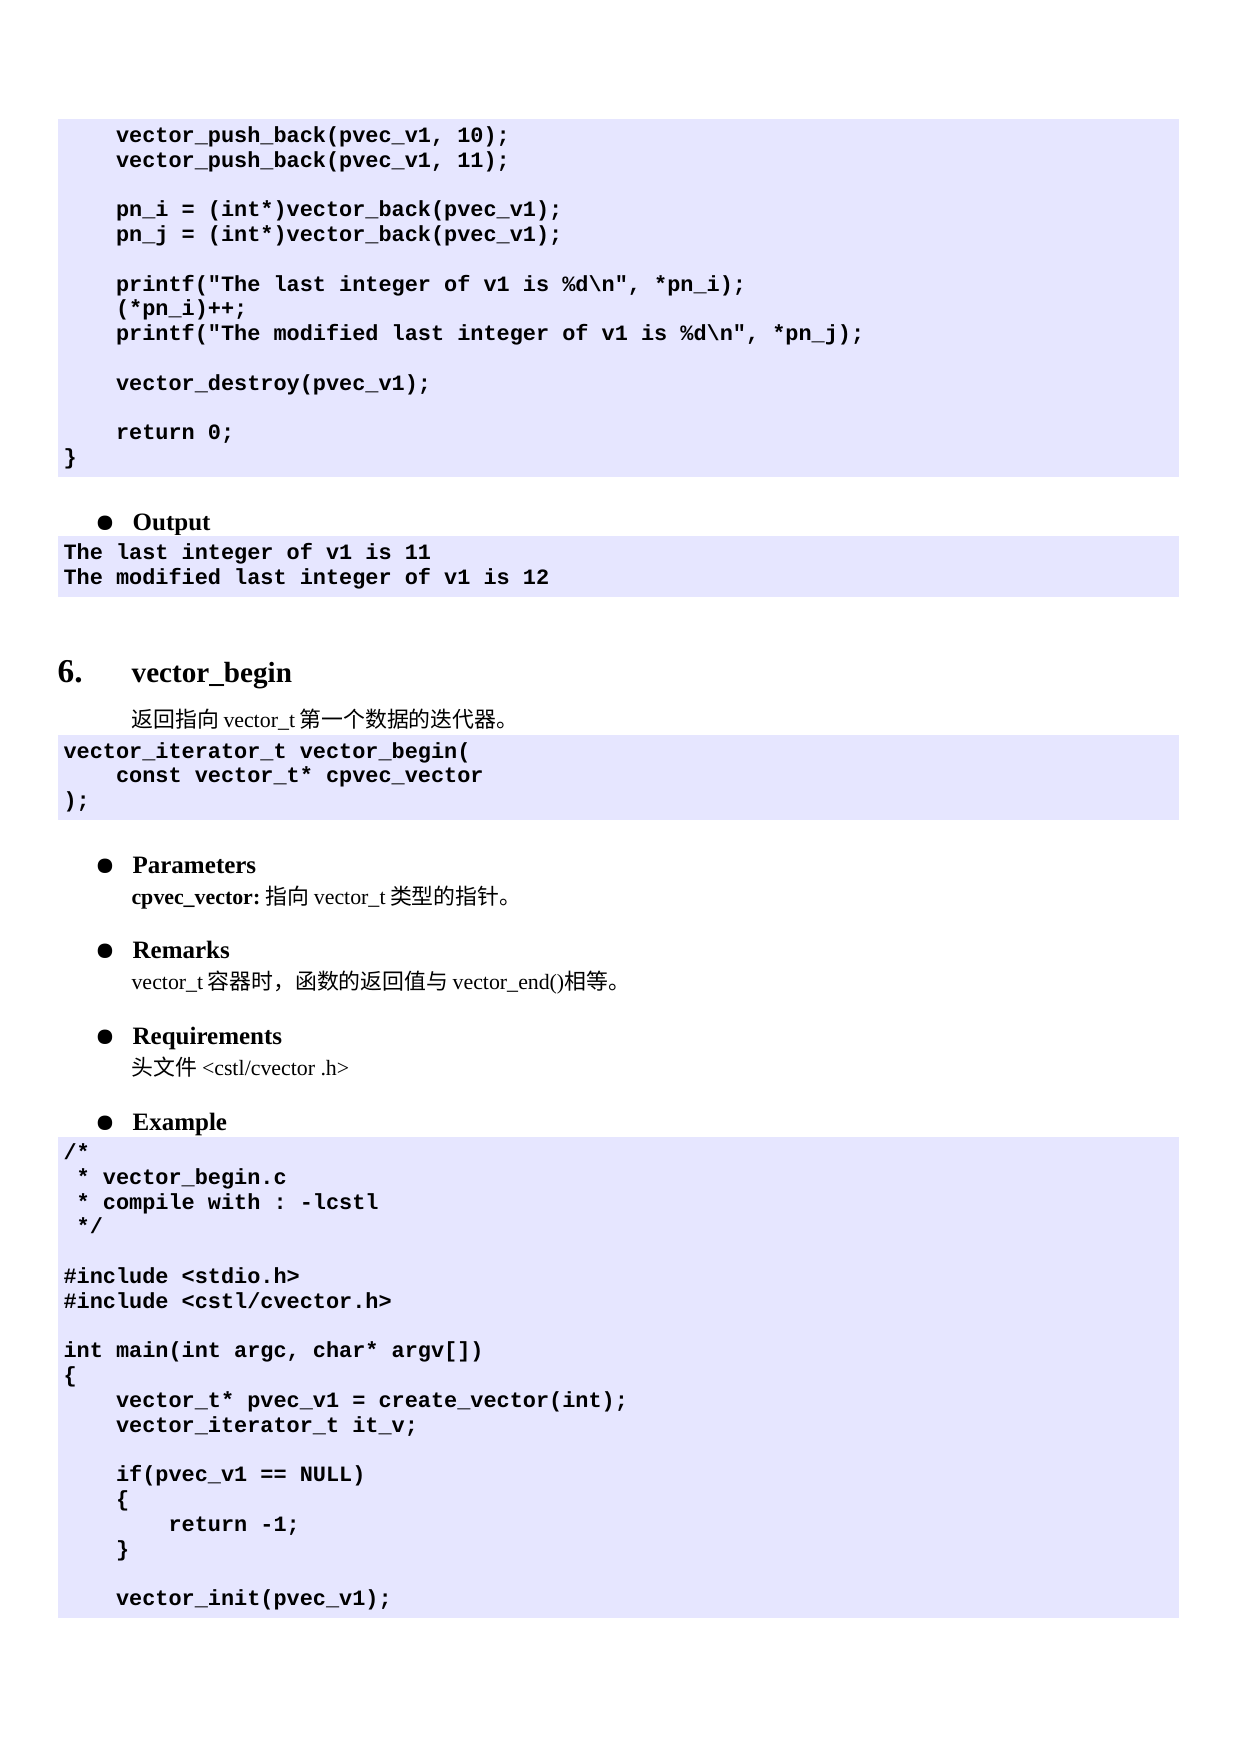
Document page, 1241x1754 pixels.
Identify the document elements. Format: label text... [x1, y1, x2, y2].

list Requirements [95, 1021, 1179, 1050]
list Parameters [95, 850, 1179, 879]
text vector_t容器时，函数的返回值与vector_end()相等。 [57, 964, 1179, 996]
text 头文件 <cstl/cvector .h> [57, 1050, 1179, 1082]
text cpvec_vector: 指向vector_t类型的指针。 [57, 879, 1179, 910]
text 返回指向vector_t第一个数据的迭代器。 [57, 702, 1179, 734]
list Example [95, 1107, 1179, 1136]
list Output [95, 507, 1179, 535]
table_header vector_iterator_t vector_begin( const vector_t* cpvec_vector ); [58, 735, 1179, 820]
subtitle vector_begin [57, 651, 1179, 690]
table_header The last integer of v1 is 11 The modified last integer of v1 is 12 [58, 536, 1179, 597]
table_header /* * vector_begin.c * compile with : -lcstl */ #include <stdio.h> #include <cstl/cvector.h> int main(int argc, char* argv[]) { vector_t* pvec_v1 = create_vector(int); vector_iterator_t it_v; if(pvec_v1 == NULL) { return -1; } vector_init(pvec_v1); [58, 1137, 1179, 1618]
list Remarks [95, 936, 1179, 964]
table_header vector_push_back(pvec_v1, 10); vector_push_back(pvec_v1, 11); pn_i = (int*)vector_back(pvec_v1); pn_j = (int*)vector_back(pvec_v1); printf("The last integer of v1 is %d\n", *pn_i); (*pn_i)++; printf("The modified last integer of v1 is %d\n", *pn_j); vector_destroy(pvec_v1); return 0; } [58, 119, 1179, 477]
